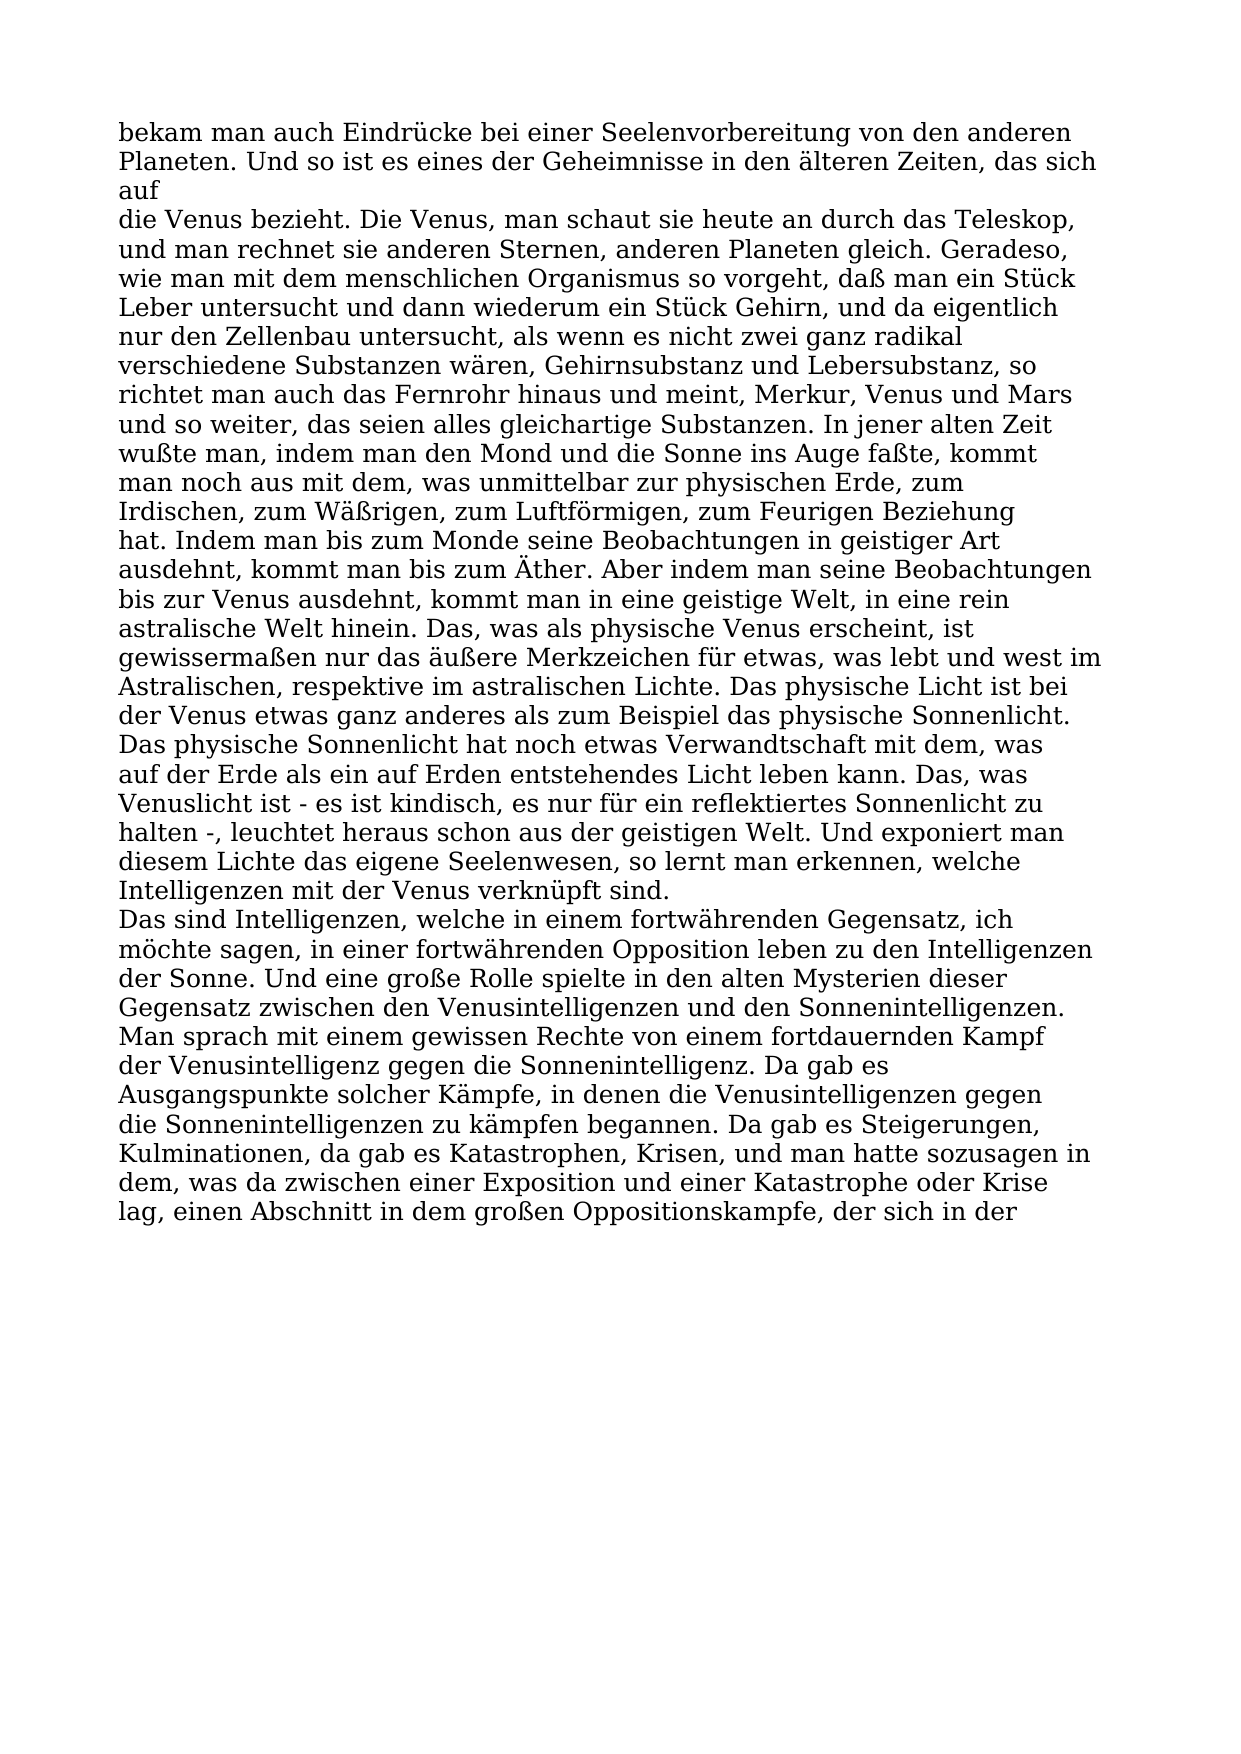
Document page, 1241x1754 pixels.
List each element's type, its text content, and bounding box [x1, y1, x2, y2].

text man noch aus mit dem, was unmittelbar zur physischen Erde, zum [118, 468, 1122, 497]
text halten -, leuchtet heraus schon aus der geistigen Welt. Und exponiert man [118, 818, 1122, 847]
text auf der Erde als ein auf Erden entstehendes Licht leben kann. Das, was [118, 760, 1122, 789]
text die Sonnenintelligenzen zu kämpfen begannen. Da gab es Steigerungen, [118, 1110, 1122, 1139]
text bis zur Venus ausdehnt, kommt man in eine geistige Welt, in eine rein [118, 585, 1122, 614]
text wie man mit dem menschlichen Organismus so vorgeht, daß man ein Stück [118, 264, 1122, 293]
text diesem Lichte das eigene Seelenwesen, so lernt man erkennen, welche [118, 847, 1122, 876]
text Irdischen, zum Wäßrigen, zum Luftförmigen, zum Feurigen Beziehung [118, 497, 1122, 526]
text Man sprach mit einem gewissen Rechte von einem fortdauernden Kampf [118, 1022, 1122, 1051]
text astralische Welt hinein. Das, was als physische Venus erscheint, ist [118, 614, 1122, 643]
text Kulminationen, da gab es Katastrophen, Krisen, und man hatte sozusagen in [118, 1139, 1122, 1168]
text Leber untersucht und dann wiederum ein Stück Gehirn, und da eigentlich [118, 293, 1122, 322]
text ausdehnt, kommt man bis zum Äther. Aber indem man seine Beobachtungen [118, 556, 1122, 585]
text Ausgangspunkte solcher Kämpfe, in denen die Venusintelligenzen gegen [118, 1081, 1122, 1110]
text bekam man auch Eindrücke bei einer Seelenvorbereitung von den anderen [118, 118, 1122, 147]
text lag, einen Abschnitt in dem großen Oppositionskampfe, der sich in der [118, 1197, 1122, 1226]
text Planeten. Und so ist es eines der Geheimnisse in den älteren Zeiten, das sich auf [118, 147, 1122, 206]
text und man rechnet sie anderen Sternen, anderen Planeten gleich. Geradeso, [118, 235, 1122, 264]
text der Venusintelligenz gegen die Sonnenintelligenz. Da gab es [118, 1051, 1122, 1081]
text Intelligenzen mit der Venus verknüpft sind. [118, 876, 1122, 906]
text Das sind Intelligenzen, welche in einem fortwährenden Gegensatz, ich [118, 906, 1122, 935]
text Das physische Sonnenlicht hat noch etwas Verwandtschaft mit dem, was [118, 731, 1122, 760]
text nur den Zellenbau untersucht, als wenn es nicht zwei ganz radikal [118, 322, 1122, 351]
text möchte sagen, in einer fortwährenden Opposition leben zu den Intelligenzen [118, 935, 1122, 964]
text verschiedene Substanzen wären, Gehirnsubstanz und Lebersubstanz, so [118, 351, 1122, 381]
text und so weiter, das seien alles gleichartige Substanzen. In jener alten Zeit [118, 410, 1122, 439]
text der Venus etwas ganz anderes als zum Beispiel das physische Sonnenlicht. [118, 701, 1122, 731]
text wußte man, indem man den Mond und die Sonne ins Auge faßte, kommt [118, 439, 1122, 468]
text dem, was da zwischen einer Exposition und einer Katastrophe oder Krise [118, 1168, 1122, 1197]
text Gegensatz zwischen den Venusintelligenzen und den Sonnenintelligenzen. [118, 993, 1122, 1022]
text hat. Indem man bis zum Monde seine Beobachtungen in geistiger Art [118, 526, 1122, 556]
text richtet man auch das Fernrohr hinaus und meint, Merkur, Venus und Mars [118, 381, 1122, 410]
text der Sonne. Und eine große Rolle spielte in den alten Mysterien dieser [118, 964, 1122, 993]
text Venuslicht ist - es ist kindisch, es nur für ein reflektiertes Sonnenlicht zu [118, 789, 1122, 818]
text gewissermaßen nur das äußere Merkzeichen für etwas, was lebt und west im [118, 643, 1122, 672]
text die Venus bezieht. Die Venus, man schaut sie heute an durch das Teleskop, [118, 206, 1122, 235]
text Astralischen, respektive im astralischen Lichte. Das physische Licht ist bei [118, 672, 1122, 701]
